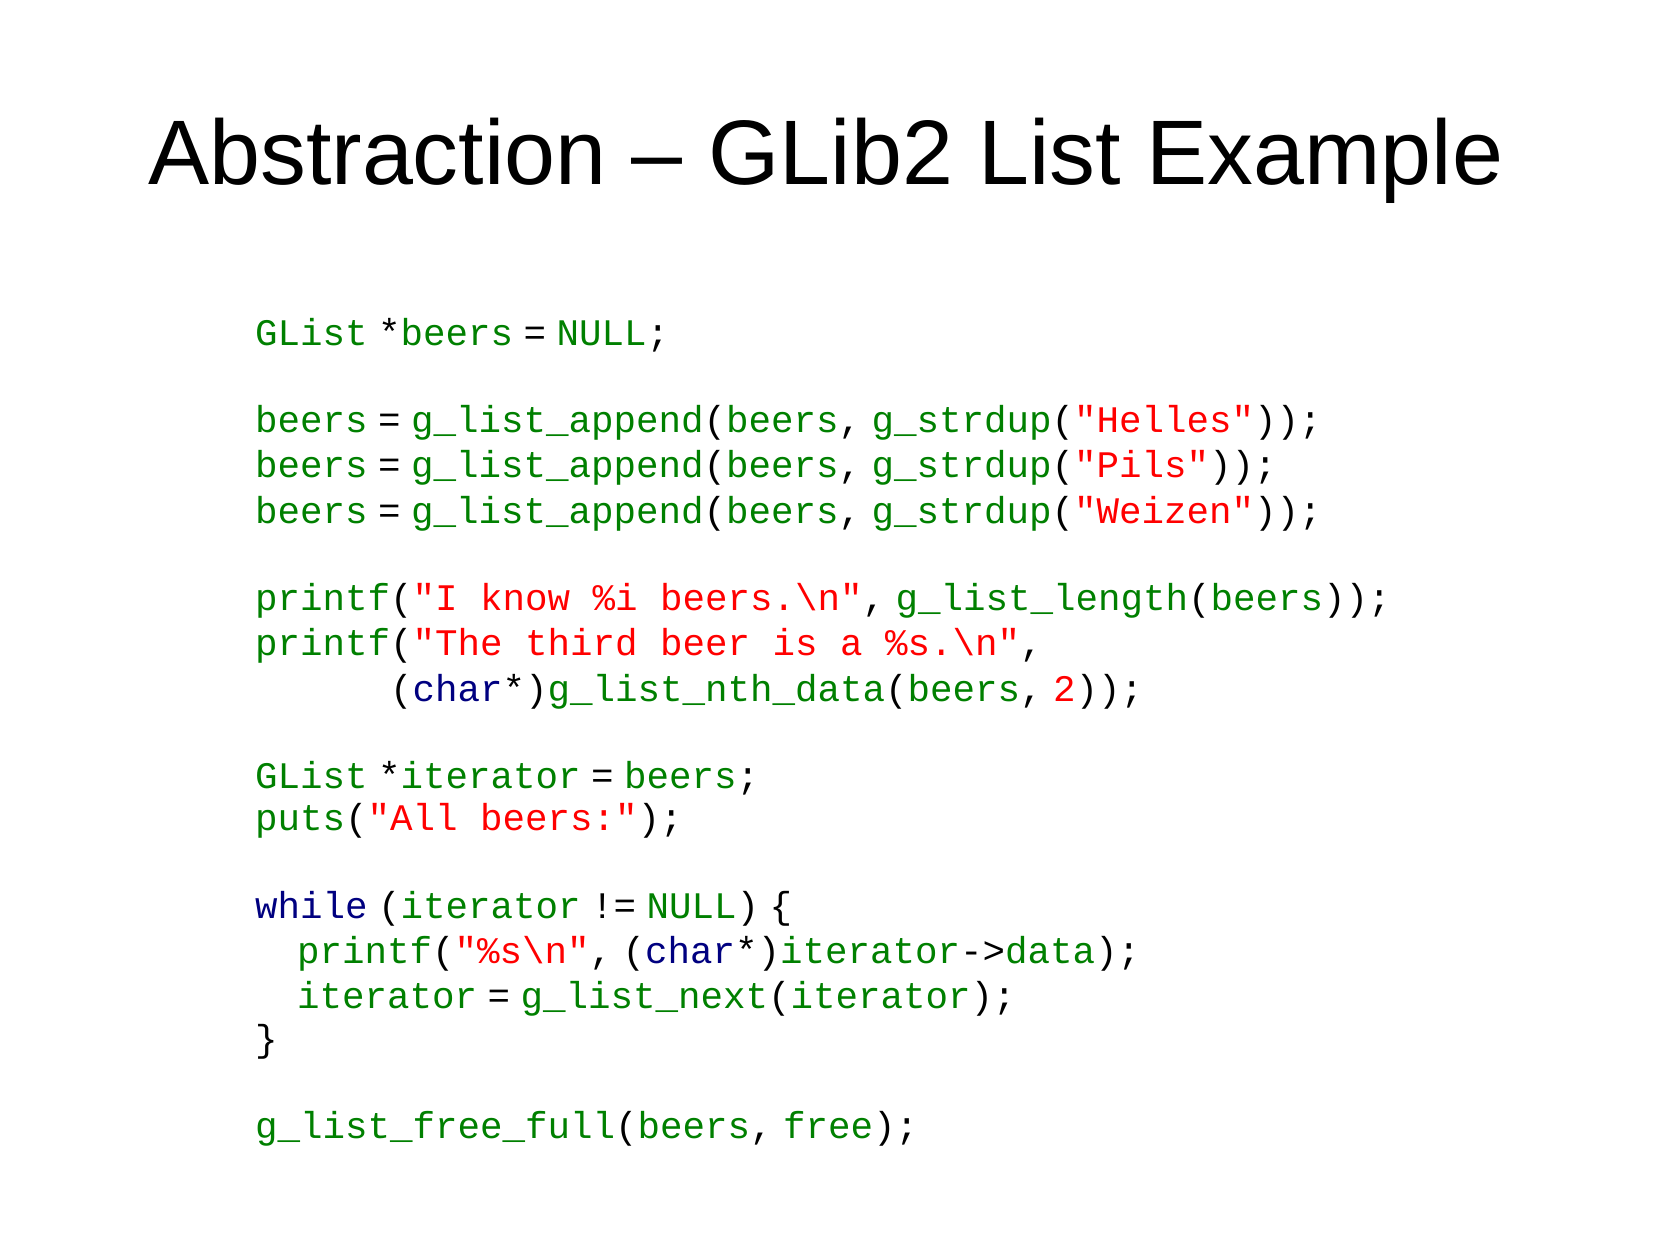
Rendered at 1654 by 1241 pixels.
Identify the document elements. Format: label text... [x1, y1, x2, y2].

text_box GList *beers = NULL; beers = g_list_append(beers, g_strdup("Helles")); beers = g_list_append(beers, g_strdup("Pils")); beers = g_list_append(beers, g_strdup("Weizen")); printf("I know %i beers.\n", g_list_length(beers)); printf("The third beer is a %s.\n", (char*)g_list_nth_data(beers, 2)); GList *iterator = beers; puts("All beers:"); while (iterator != NULL) { printf("%s\n", (char*)iterator->data); iterator = g_list_next(iterator); } g_list_free_full(beers, free); [240, 303, 1406, 1140]
title Abstraction – GLib2 List Example [82, 49, 1571, 257]
